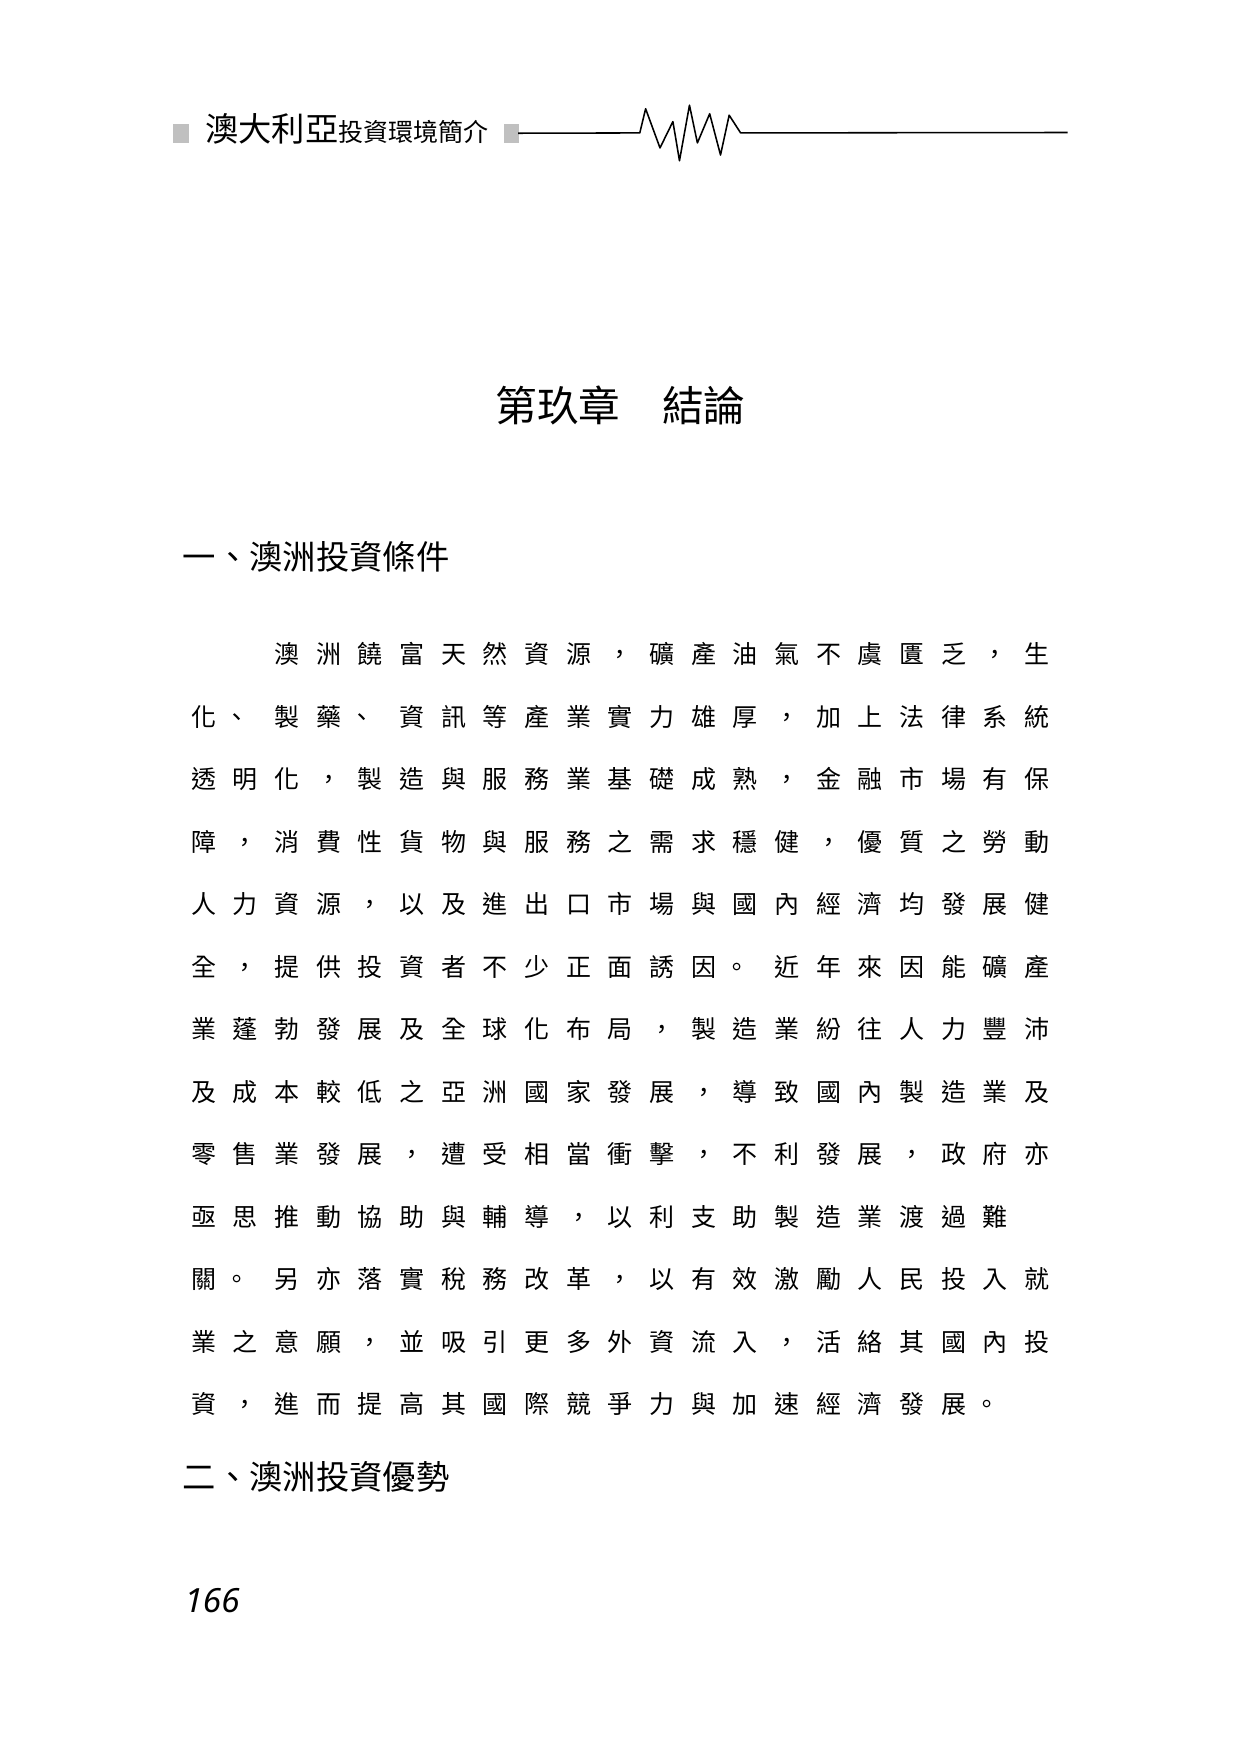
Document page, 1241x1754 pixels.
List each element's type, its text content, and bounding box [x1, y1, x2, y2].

text 第玖章 結論 [183, 361, 1058, 424]
text 二、澳洲投資優勢 [183, 1451, 1058, 1499]
text 澳洲饒富天然資源，礦產油氣不虞匱乏，生化、製藥、資訊等產業實力雄厚，加上法律系統透明化，製造與服務業基礎成熟，金融市場有保障，消費性貨物與服務之需求穩健，優質之勞動人力資源，以及進出口市場與國內經濟均發展健全，提供投資者不少正面誘因。近年來因能礦產業蓬勃發展及全球化布局，製造業紛往人力豐沛及成本較低之亞洲國家發展，導致國內製造業及零售業發展，遭受相當衝擊，不利發展，政府亦亟思推動協助與輔導，以利支助製造業渡過難關。另亦落實稅務改革，以有效激勵人民投入就業之意願，並吸引更多外資流入，活絡其國內投資，進而提高其國際競爭力與加速經濟發展。 [183, 611, 1058, 1424]
text 一、澳洲投資條件 [183, 531, 1058, 579]
